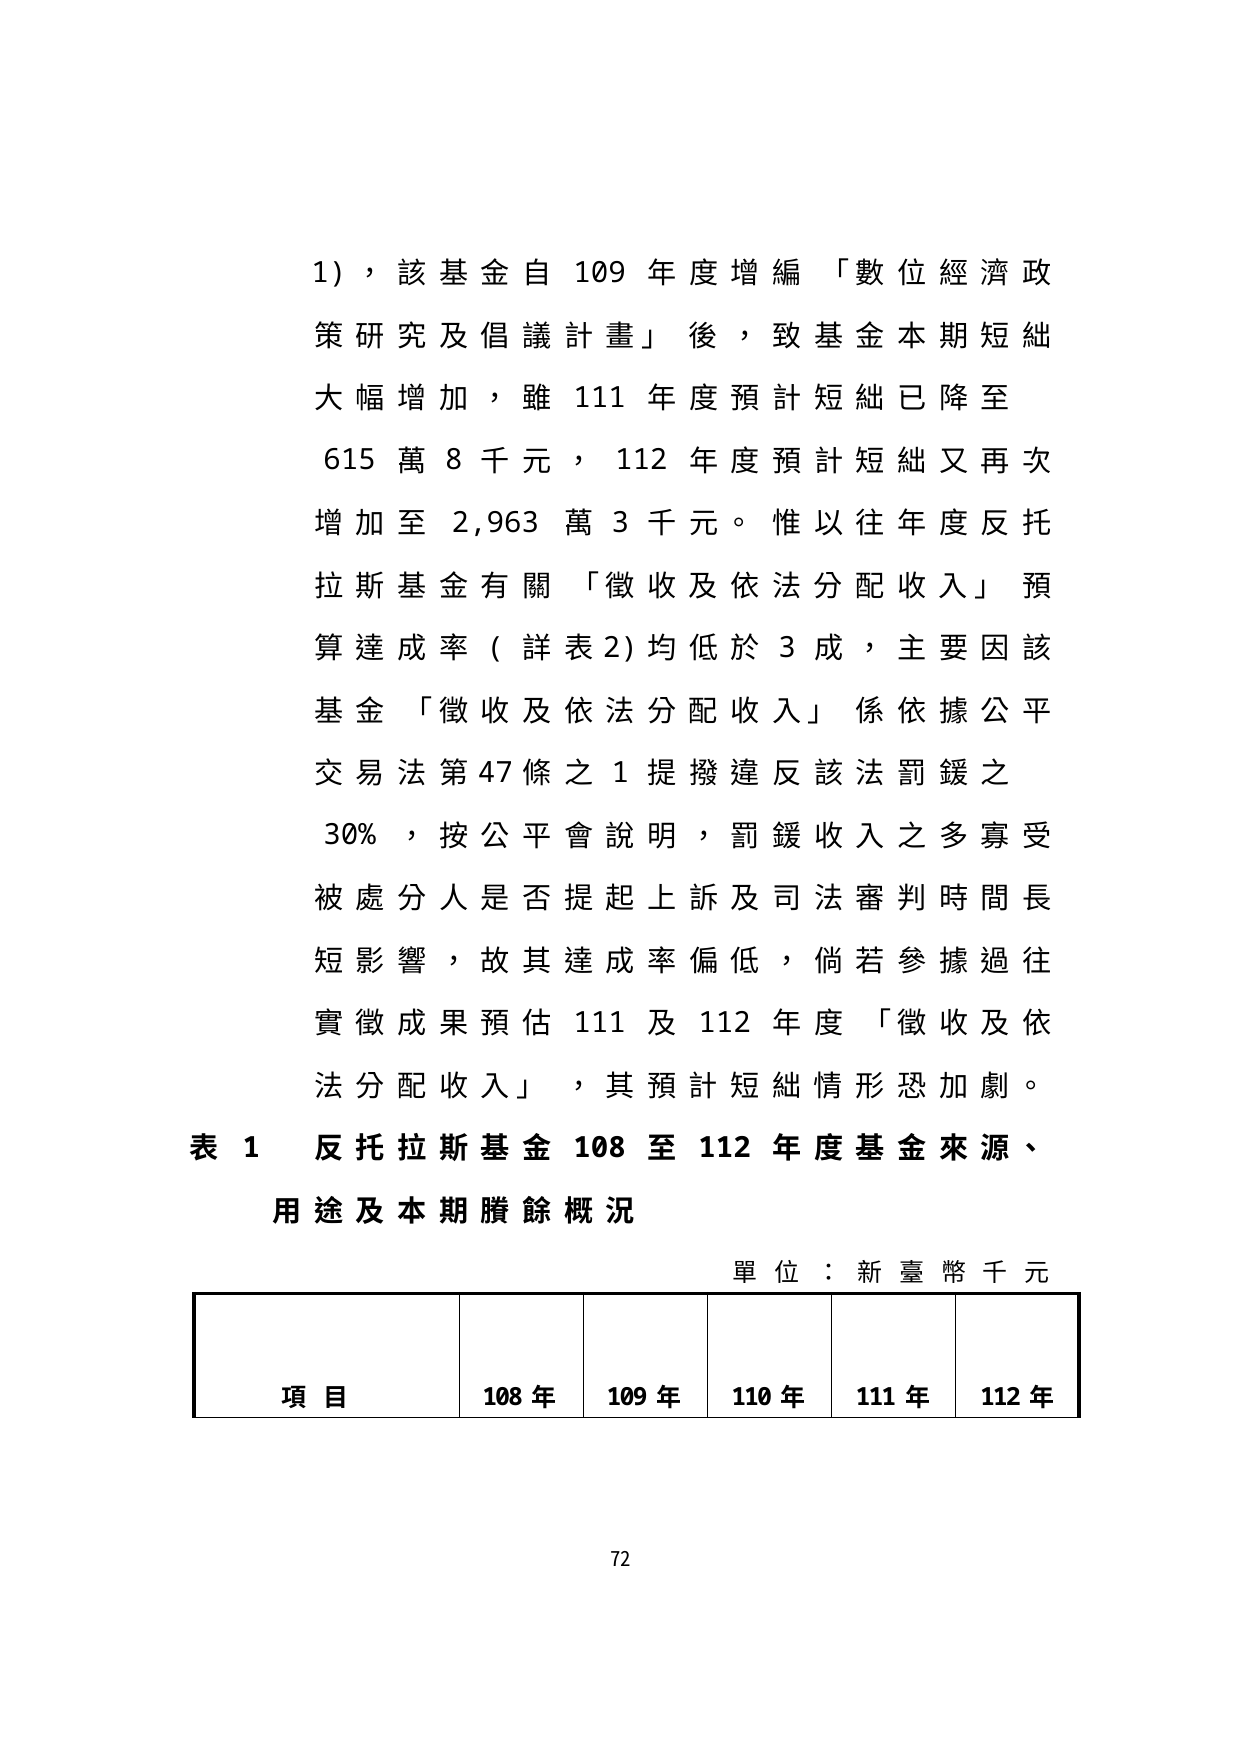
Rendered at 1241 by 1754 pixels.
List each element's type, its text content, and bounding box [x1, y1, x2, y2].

table_header 109年 [584, 1295, 707, 1417]
table_header 110年 [708, 1295, 831, 1417]
table_header 112年 [956, 1295, 1077, 1417]
text 1)，該基金自109年度增編「數位經濟政策研究及倡議計畫」後，致基金本期短絀大幅增加，雖111年度預計短絀已降至615萬8千元，112年度預計短絀又再次增加至2,963萬3千元。惟以往年度反托拉斯基金有關「徵收及依法分配收入」預算達成率(詳表2)均低於3成，主要因該基金「徵收及依法分配收入」係依據公平交易法第47條之1提撥違反該法罰鍰之30%，按公平會說明，罰鍰收入之多寡受被處分人是否提起上訴及司法審判時間長短影響，故其達成率偏低，倘若參據過往實徵成果預估111及112年度「徵收及依法分配收入」，其預計短絀情形恐加劇。 [271, 229, 1058, 1104]
table_header 項目 [196, 1295, 459, 1417]
text 表1 反托拉斯基金108至112年度基金來源、用途及本期賸餘概況 [183, 1104, 1058, 1229]
text 單位：新臺幣千元 [183, 1229, 1058, 1292]
table_header 111年 [832, 1295, 955, 1417]
table_header 108年 [460, 1295, 583, 1417]
